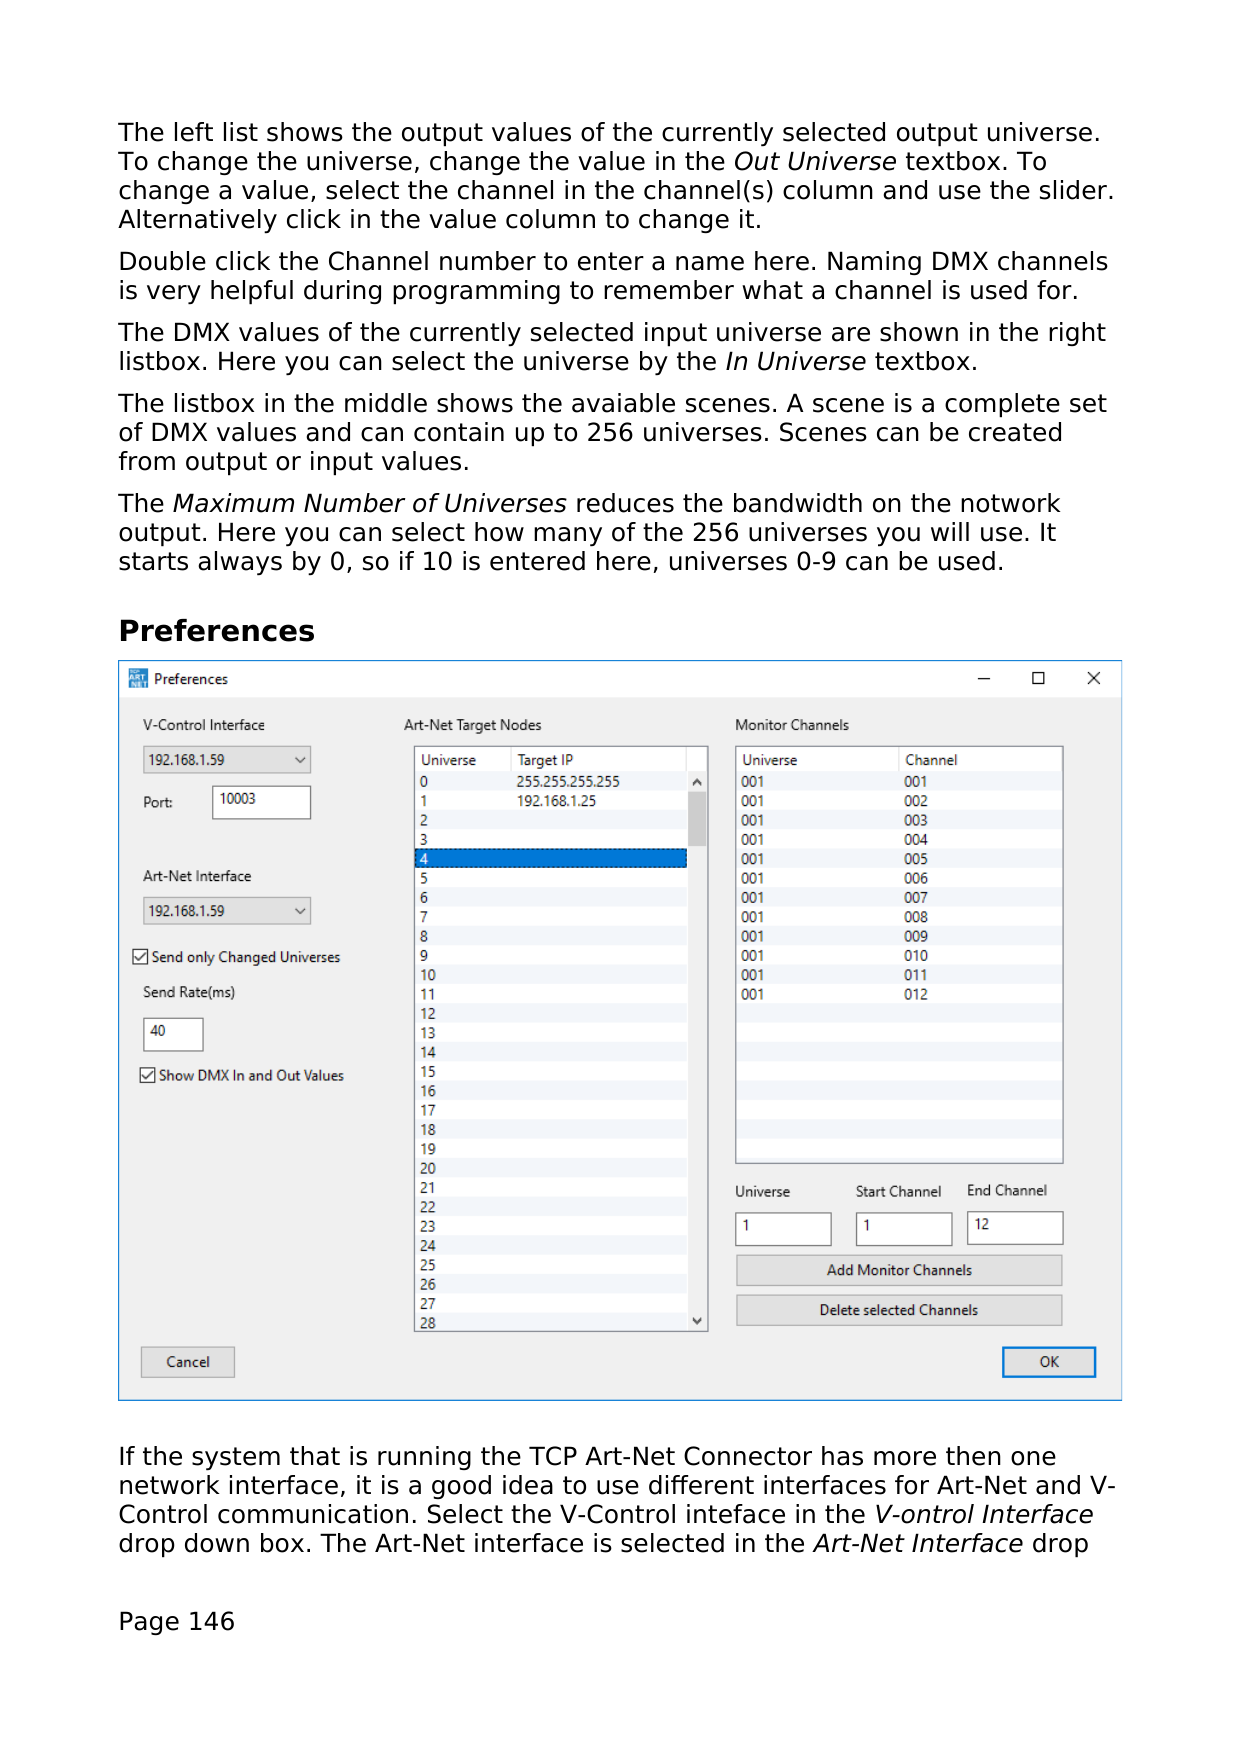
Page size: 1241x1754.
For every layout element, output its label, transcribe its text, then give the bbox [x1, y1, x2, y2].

picture [118, 660, 1123, 1401]
text Double click the Channel number to enter a name here. Naming DMX channels is very helpful during programming to remember what a channel is used for. [118, 247, 1122, 306]
subtitle Preferences [118, 614, 1122, 648]
text If the system that is running the TCP Art-Net Connector has more then one network interface, it is a good idea to use different interfaces for Art-Net and V-Control communication. Select the V-Control inteface in the V-ontrol Interface drop down box. The Art-Net interface is selected in the Art-Net Interface drop [118, 1442, 1122, 1558]
text The left list shows the output values of the currently selected output universe. To change the universe, change the value in the Out Universe textbox. To change a value, select the channel in the channel(s) column and use the slider. Alternatively click in the value column to change it. [118, 118, 1122, 235]
text The Maximum Number of Universes reduces the bandwidth on the notwork output. Here you can select how many of the 256 universes you will use. It starts always by 0, so if 10 is entered here, universes 0-9 can be used. [118, 489, 1122, 576]
text The DMX values of the currently selected input universe are shown in the right listbox. Here you can select the universe by the In Universe textbox. [118, 318, 1122, 376]
text The listbox in the middle shows the avaiable scenes. A scene is a complete set of DMX values and can contain up to 256 universes. Scenes can be created from output or input values. [118, 389, 1122, 476]
